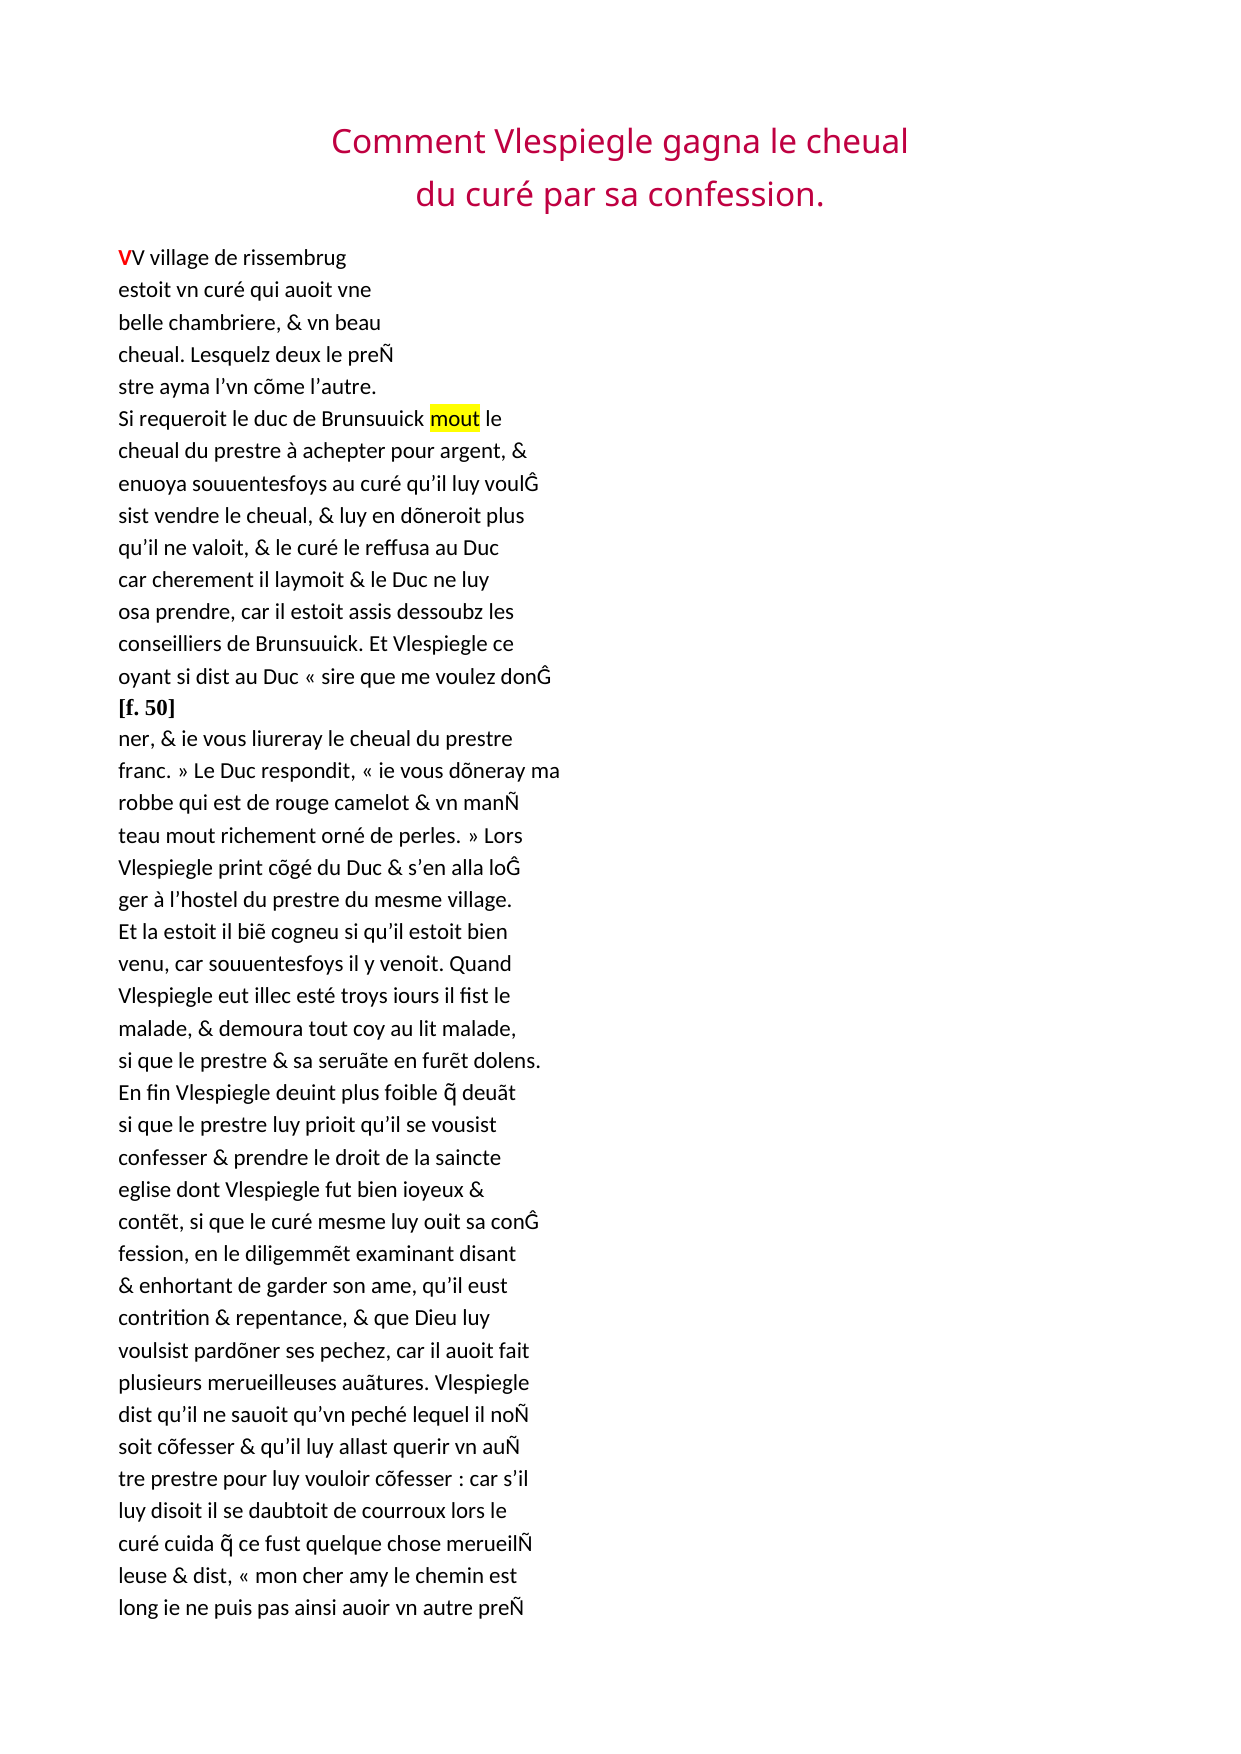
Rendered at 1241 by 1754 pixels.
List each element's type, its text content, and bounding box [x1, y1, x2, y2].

text VV village de rissembrug estoit vn curé qui auoit vne belle chambriere, & vn beau cheual. Lesquelz deux le preÑ stre ayma l’vn cõme l’autre. Si requeroit le duc de Brunsuuick mout le cheual du prestre à achepter pour argent, & enuoya souuentesfoys au curé qu’il luy voulĜ sist vendre le cheual, & luy en dõneroit plus qu’il ne valoit, & le curé le reffusa au Duc car cherement il laymoit & le Duc ne luy osa prendre, car il estoit assis dessoubz les conseilliers de Brunsuuick. Et Vlespiegle ce oyant si dist au Duc « sire que me voulez donĜ [f. 50] ner, & ie vous liureray le cheual du prestre franc. » Le Duc respondit, « ie vous dõneray ma robbe qui est de rouge camelot & vn manÑ teau mout richement orné de perles. » Lors Vlespiegle print cõgé du Duc & s’en alla loĜ ger à l’hostel du prestre du mesme village. Et la estoit il biẽ cogneu si qu’il estoit bien venu, car souuentesfoys il y venoit. Quand Vlespiegle eut illec esté troys iours il fist le malade, & demoura tout coy au lit malade, si que le prestre & sa seruãte en furẽt dolens. En fin Vlespiegle deuint plus foible q̃ deuãt si que le prestre luy prioit qu’il se vousist confesser & prendre le droit de la saincte eglise dont Vlespiegle fut bien ioyeux & contẽt, si que le curé mesme luy ouit sa conĜ fession, en le diligemmẽt examinant disant & enhortant de garder son ame, qu’il eust contrition & repentance, & que Dieu luy voulsist pardõner ses pechez, car il auoit fait plusieurs merueilleuses auãtures. Vlespiegle dist qu’il ne sauoit qu’vn peché lequel il noÑ soit cõfesser & qu’il luy allast querir vn auÑ tre prestre pour luy vouloir cõfesser : car s’il luy disoit il se daubtoit de courroux lors le curé cuida q̃ ce fust quelque chose merueilÑ leuse & dist, « mon cher amy le chemin est long ie ne puis pas ainsi auoir vn autre preÑ [118, 243, 1122, 1621]
text Comment Vlespiegle gagna le cheual du curé par sa confession. [118, 118, 1122, 216]
